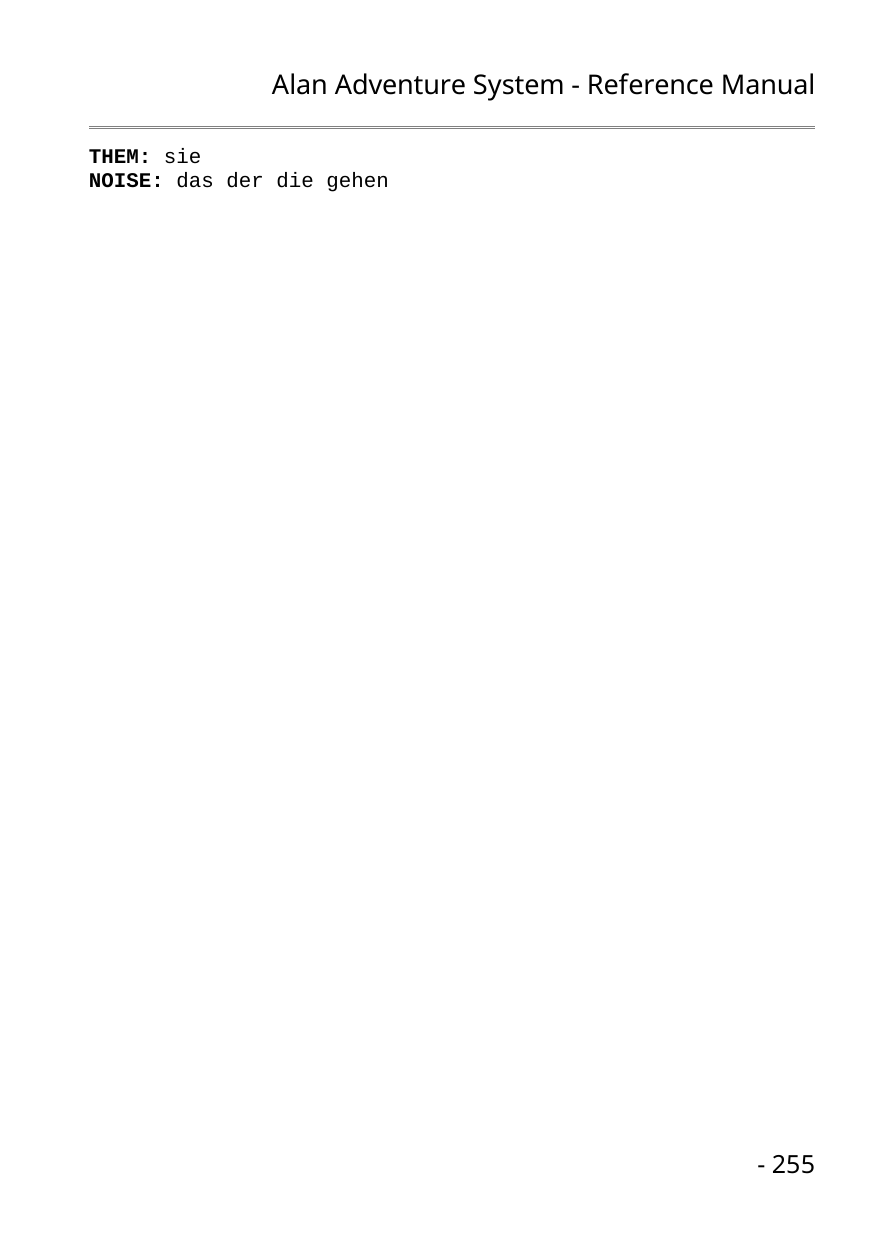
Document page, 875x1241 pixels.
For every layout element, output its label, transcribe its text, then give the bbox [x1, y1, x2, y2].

text THEM: sie NOISE: das der die gehen [88, 146, 815, 193]
